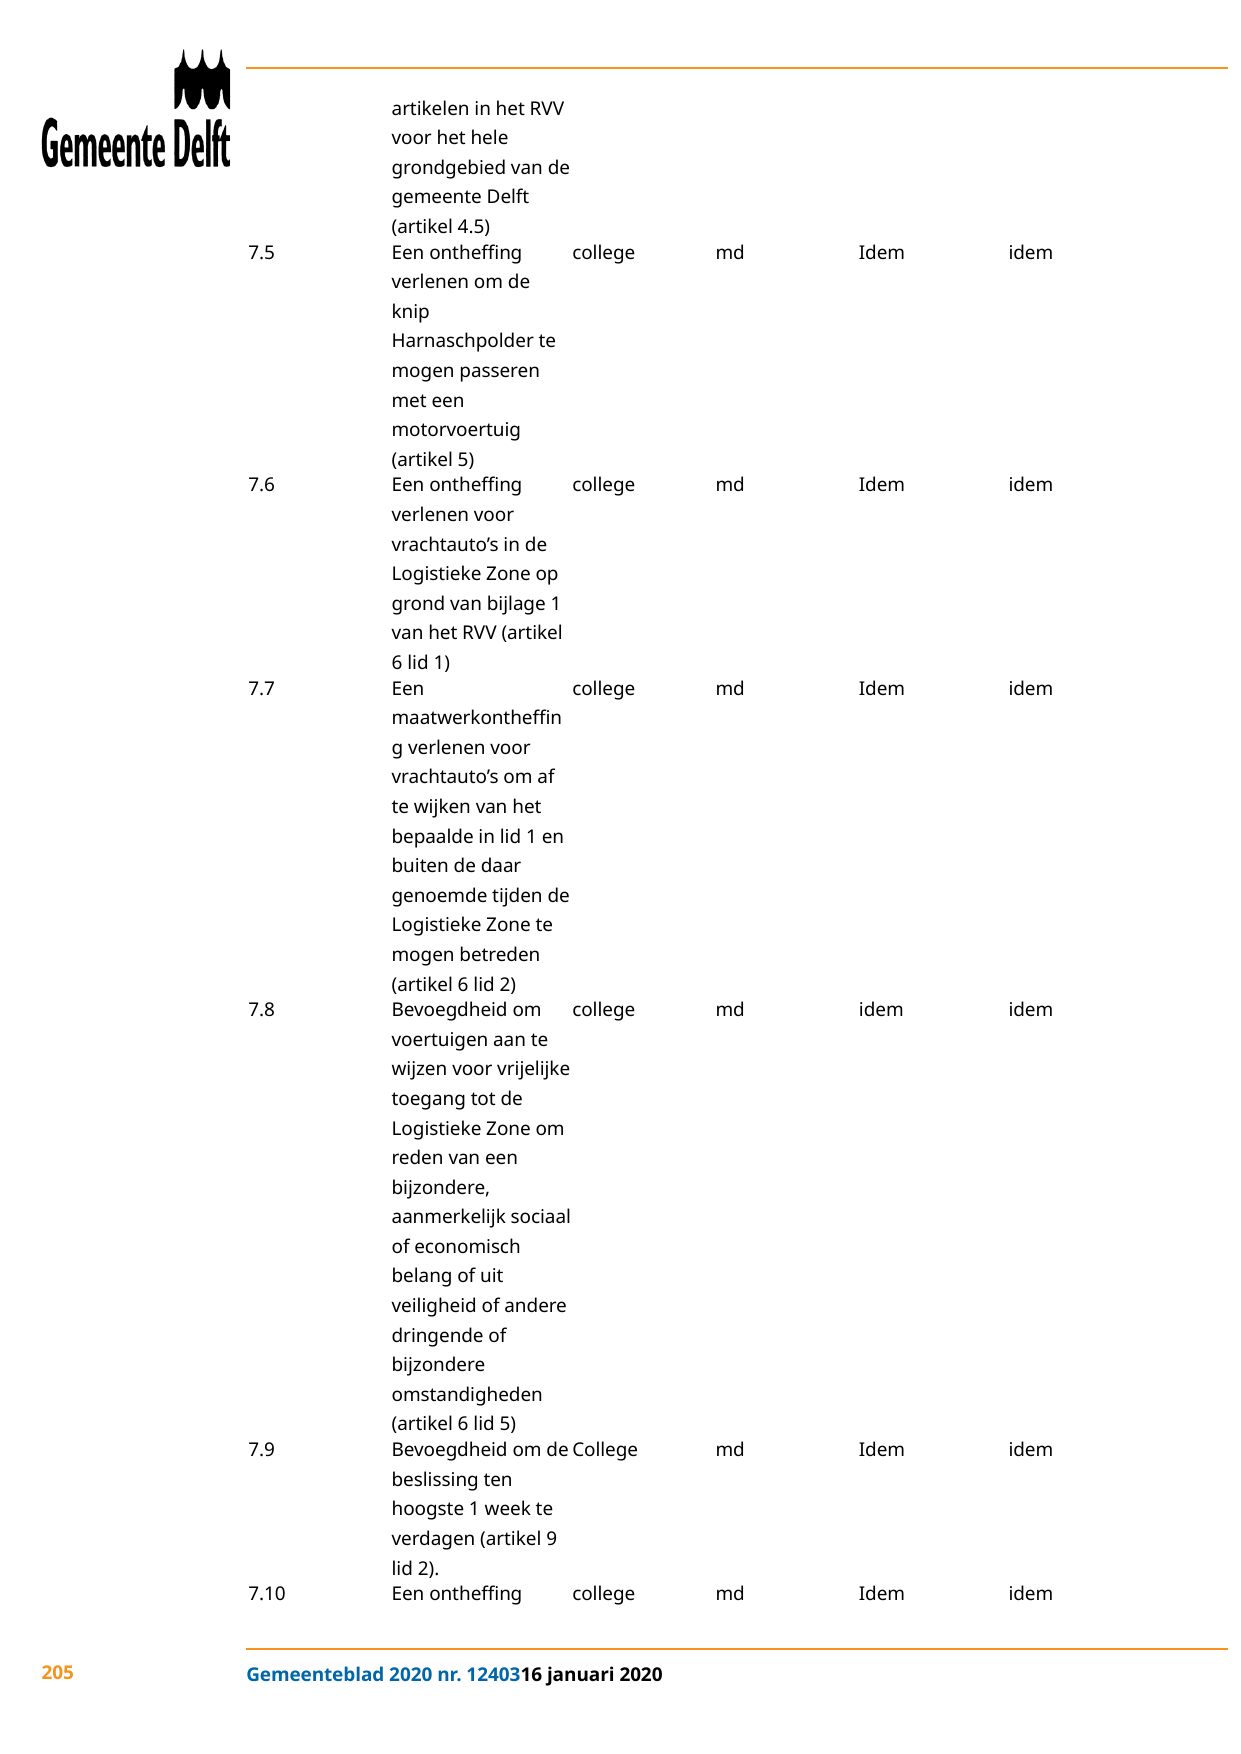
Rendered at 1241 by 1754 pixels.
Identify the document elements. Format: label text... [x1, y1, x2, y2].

table_cell [715, 95, 859, 239]
table_cell college [572, 996, 715, 1436]
table_cell Bevoegdheid om de beslissing ten hoogste 1 week te verdagen (artikel 9 lid 2). [391, 1436, 572, 1580]
table_cell [572, 95, 715, 239]
table_cell college [572, 472, 715, 675]
table_cell idem [1008, 239, 1152, 472]
table_cell Idem [859, 675, 1008, 996]
table_cell Idem [859, 472, 1008, 675]
table_cell idem [1008, 1436, 1152, 1580]
table_cell 7.6 [248, 472, 391, 675]
table_cell md [715, 996, 859, 1436]
table_cell Een ontheffing [391, 1580, 572, 1606]
table_cell Een maatwerkontheffing verlenen voor vrachtauto’s om af te wijken van het bepaalde in lid 1 en buiten de daar genoemde tijden de Logistieke Zone te mogen betreden (artikel 6 lid 2) [391, 675, 572, 996]
table_cell Idem [859, 1436, 1008, 1580]
table_cell Een ontheffing verlenen om de knip Harnaschpolder te mogen passeren met een motorvoertuig (artikel 5) [391, 239, 572, 472]
table_cell idem [859, 996, 1008, 1436]
table_cell 7.9 [248, 1436, 391, 1580]
table_cell md [715, 675, 859, 996]
table_cell 7.7 [248, 675, 391, 996]
table_cell college [572, 1580, 715, 1606]
table_cell md [715, 239, 859, 472]
table_cell idem [1008, 675, 1152, 996]
table_cell Bevoegdheid om voertuigen aan te wijzen voor vrijelijke toegang tot de Logistieke Zone om reden van een bijzondere, aanmerkelijk sociaal of economisch belang of uit veiligheid of andere dringende of bijzondere omstandigheden (artikel 6 lid 5) [391, 996, 572, 1436]
table_cell 7.10 [248, 1580, 391, 1606]
table_cell md [715, 1436, 859, 1580]
table_cell Idem [859, 239, 1008, 472]
table_cell md [715, 472, 859, 675]
table_cell 7.5 [248, 239, 391, 472]
table_cell idem [1008, 472, 1152, 675]
table_cell [859, 95, 1008, 239]
table_cell [248, 95, 391, 239]
table_cell idem [1008, 996, 1152, 1436]
picture [41, 47, 231, 172]
table_cell artikelen in het RVV voor het hele grondgebied van de gemeente Delft (artikel 4.5) [391, 95, 572, 239]
table_cell 7.8 [248, 996, 391, 1436]
table_cell college [572, 239, 715, 472]
table_cell college [572, 675, 715, 996]
table_cell Idem [859, 1580, 1008, 1606]
table_cell idem [1008, 1580, 1152, 1606]
table_cell [1008, 95, 1152, 239]
table_cell md [715, 1580, 859, 1606]
table_cell College [572, 1436, 715, 1580]
table_cell Een ontheffing verlenen voor vrachtauto’s in de Logistieke Zone op grond van bijlage 1 van het RVV (artikel 6 lid 1) [391, 472, 572, 675]
